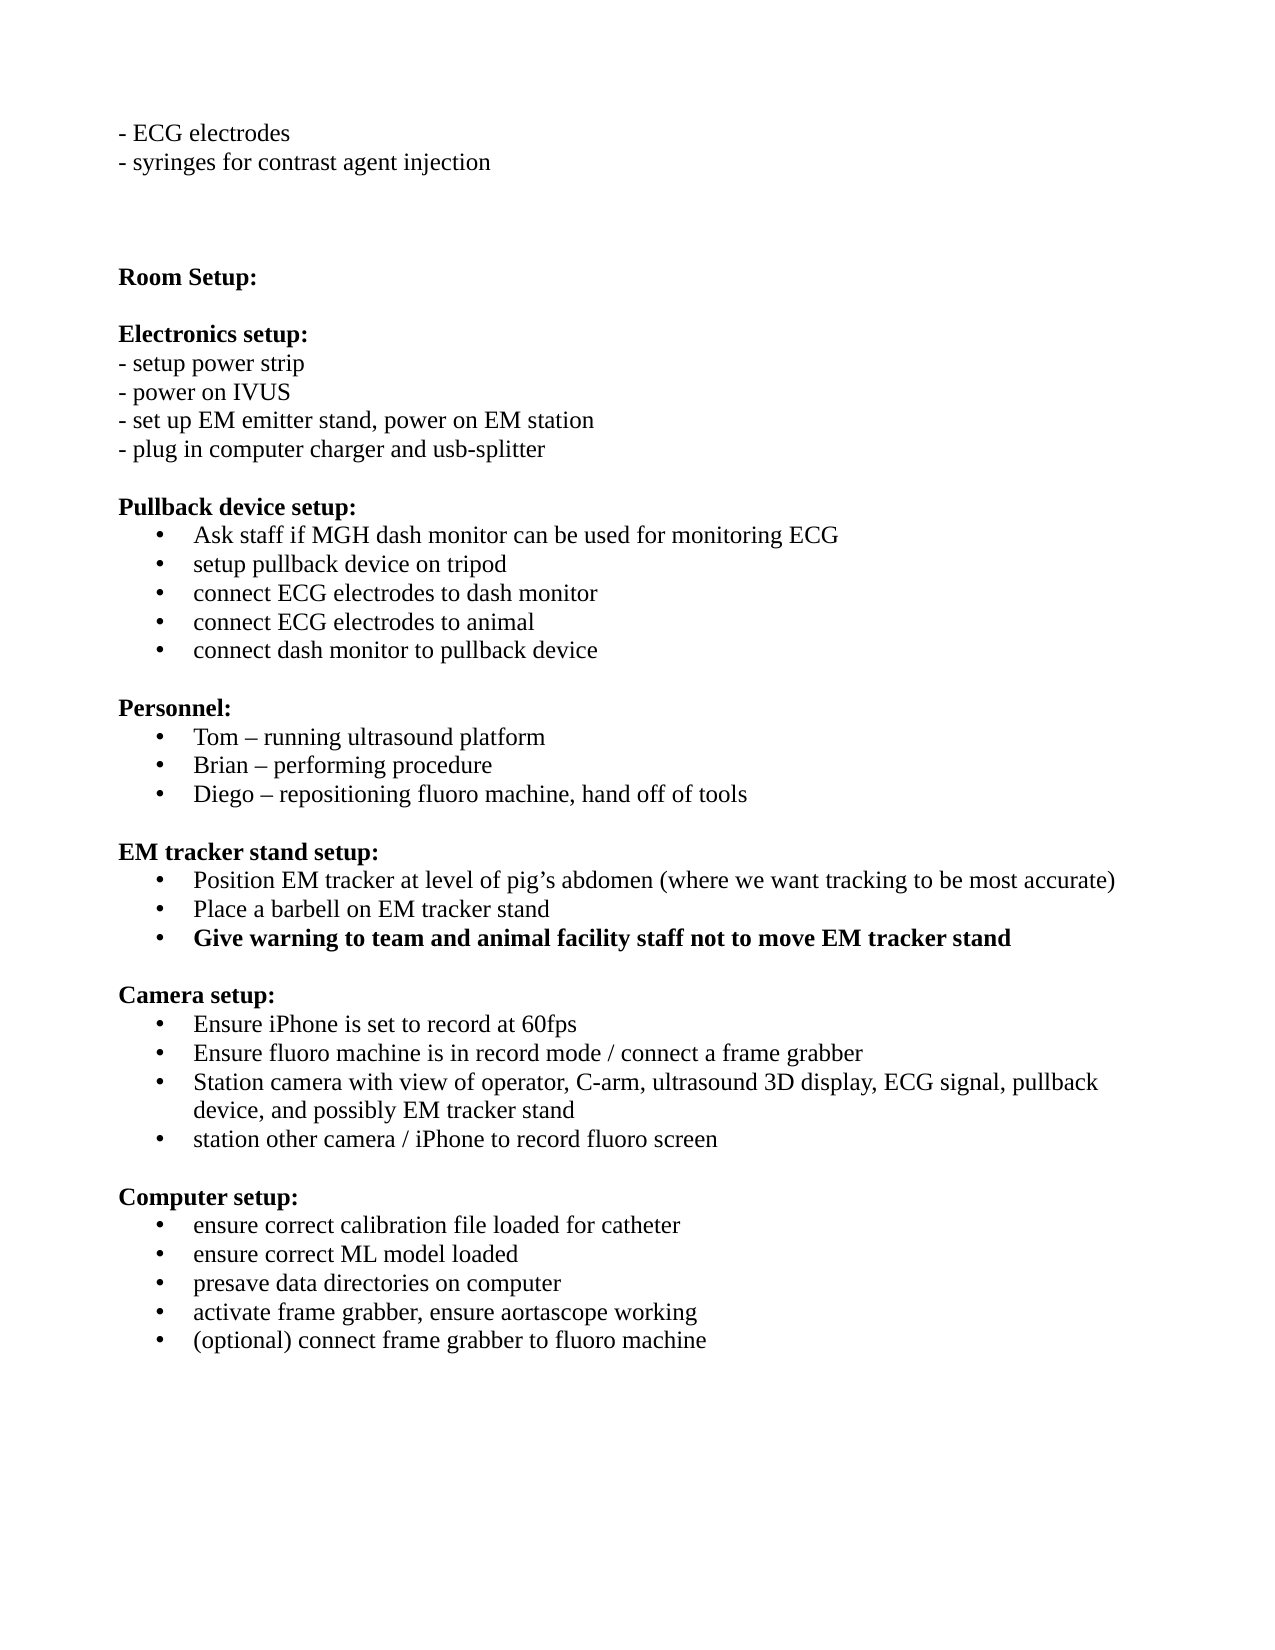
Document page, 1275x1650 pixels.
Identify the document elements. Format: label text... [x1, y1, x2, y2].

list Station camera with view of operator, C-arm, ultrasound 3D display, ECG signal, pullback device, and possibly EM tracker stand [156, 1067, 1157, 1124]
list Ensure iPhone is set to record at 60fps [156, 1009, 1157, 1038]
list connect ECG electrodes to dash monitor [156, 578, 1157, 607]
text - set up EM emitter stand, power on EM station [118, 406, 1157, 434]
list Diego – repositioning fluoro machine, hand off of tools [156, 779, 1157, 808]
list Give warning to team and animal facility staff not to move EM tracker stand [156, 923, 1157, 952]
list ensure correct calibration file loaded for catheter [156, 1211, 1157, 1239]
list Position EM tracker at level of pig’s abdomen (where we want tracking to be most accurate) [156, 866, 1157, 894]
text Pullback device setup: [118, 492, 1157, 521]
list connect dash monitor to pullback device [156, 636, 1157, 664]
list connect ECG electrodes to animal [156, 607, 1157, 636]
text - ECG electrodes [118, 118, 1157, 147]
text - syringes for contrast agent injection [118, 147, 1157, 176]
list Place a barbell on EM tracker stand [156, 894, 1157, 923]
text - setup power strip [118, 348, 1157, 377]
text EM tracker stand setup: [118, 837, 1157, 866]
text Computer setup: [118, 1182, 1157, 1211]
text Room Setup: [118, 262, 1157, 291]
list (optional) connect frame grabber to fluoro machine [156, 1326, 1157, 1354]
text - plug in computer charger and usb-splitter [118, 434, 1157, 463]
text - power on IVUS [118, 377, 1157, 406]
list Ensure fluoro machine is in record mode / connect a frame grabber [156, 1038, 1157, 1067]
list setup pullback device on tripod [156, 549, 1157, 578]
list Ask staff if MGH dash monitor can be used for monitoring ECG [156, 521, 1157, 549]
list station other camera / iPhone to record fluoro screen [156, 1124, 1157, 1153]
list presave data directories on computer [156, 1268, 1157, 1297]
text Camera setup: [118, 981, 1157, 1009]
list Brian – performing procedure [156, 751, 1157, 779]
text Personnel: [118, 693, 1157, 722]
list activate frame grabber, ensure aortascope working [156, 1297, 1157, 1326]
text Electronics setup: [118, 319, 1157, 348]
list Tom – running ultrasound platform [156, 722, 1157, 751]
list ensure correct ML model loaded [156, 1239, 1157, 1268]
